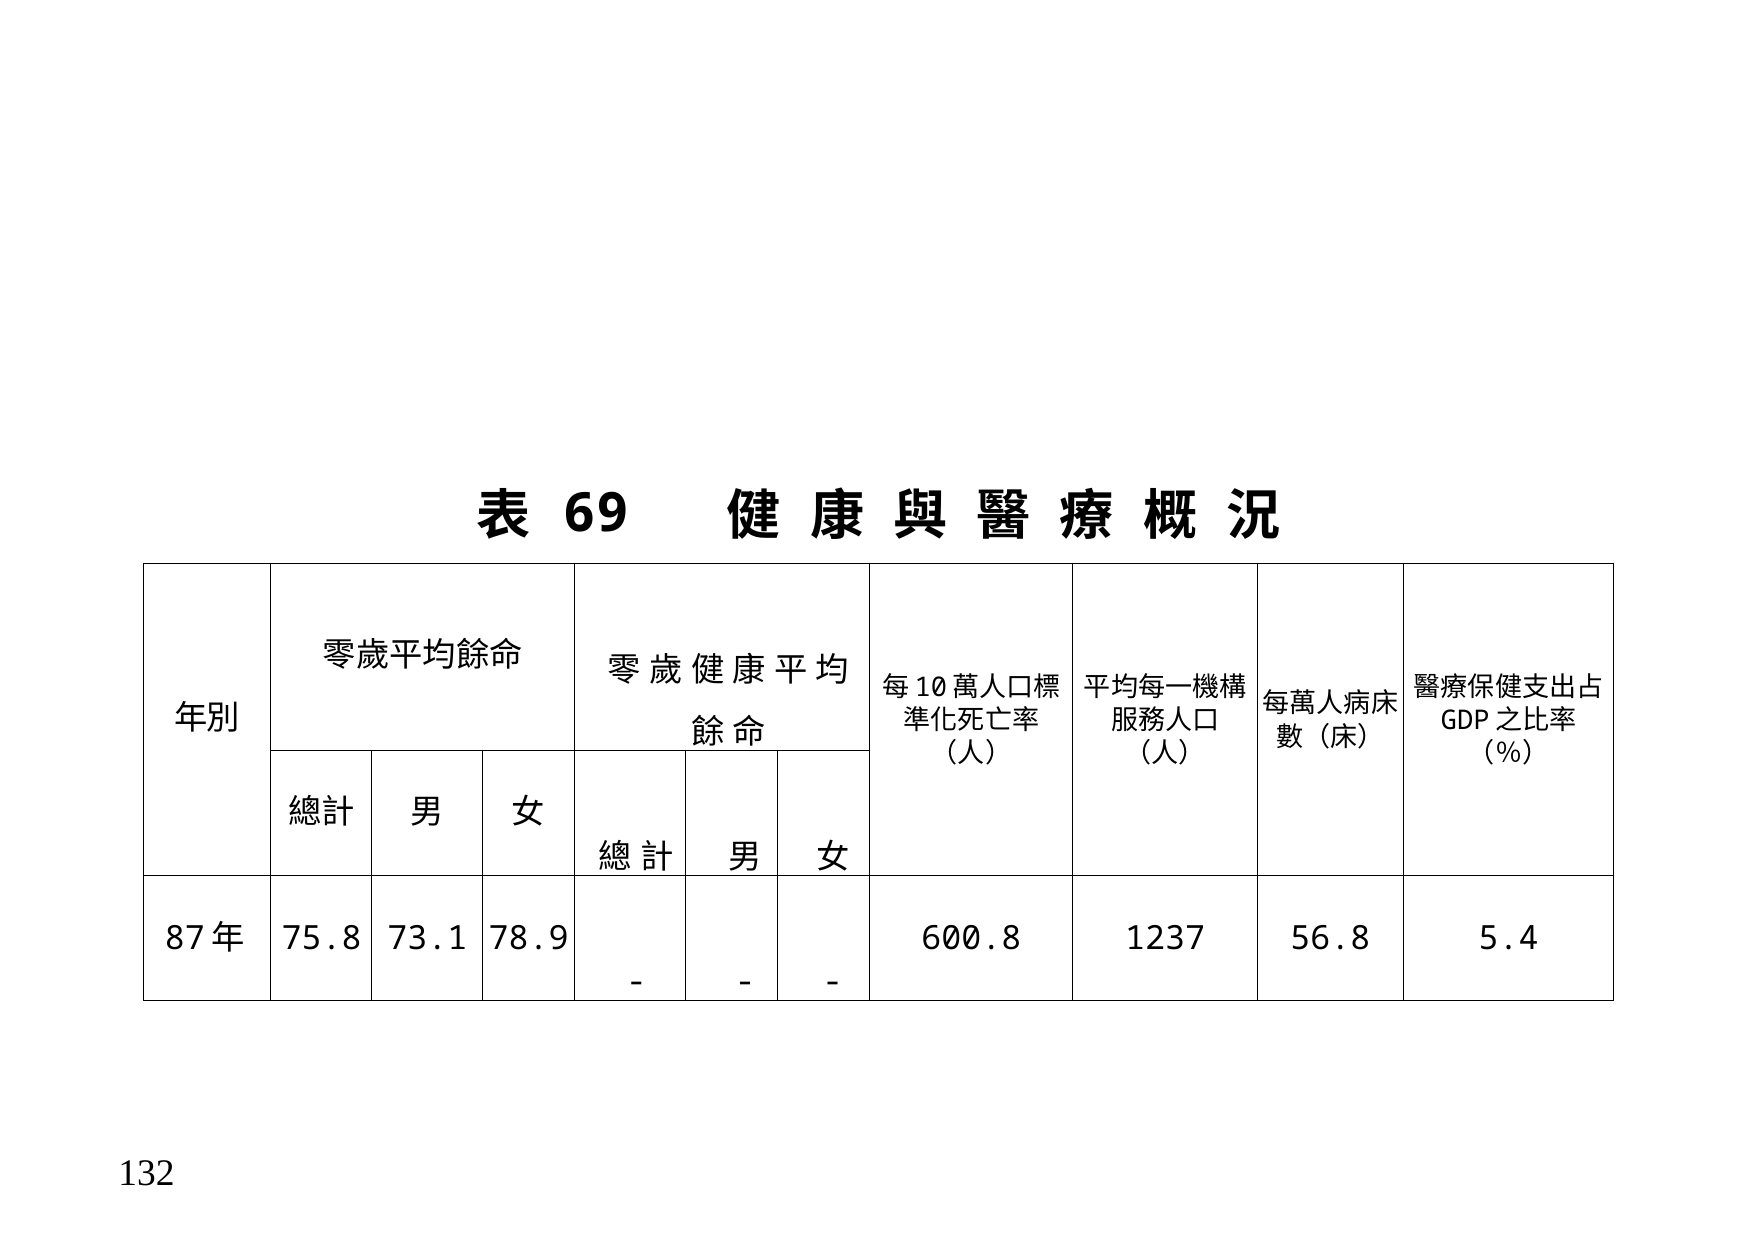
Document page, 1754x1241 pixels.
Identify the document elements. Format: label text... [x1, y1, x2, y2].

table_cell 男 [686, 751, 777, 875]
table_cell - [575, 876, 685, 1000]
table_cell 73.1 [372, 876, 482, 1000]
table_cell 78.9 [483, 876, 574, 1000]
table_header 醫療保健支出占GDP之比率（％） [1404, 564, 1613, 875]
table_cell 男 [372, 751, 482, 875]
table_header 零歲平均餘命 [271, 564, 574, 750]
table_cell - [686, 876, 777, 1000]
table_cell 女 [778, 751, 869, 875]
table_cell 1237 [1073, 876, 1257, 1000]
table_cell 87年 [144, 876, 270, 1000]
table_cell 75.8 [271, 876, 371, 1000]
table_cell 5.4 [1404, 876, 1613, 1000]
table_header 平均每一機構服務人口（人） [1073, 564, 1257, 875]
table_cell 56.8 [1258, 876, 1403, 1000]
table_header 每10萬人口標準化死亡率（人） [870, 564, 1072, 875]
table_header 年別 [144, 564, 270, 875]
table_cell 總計 [575, 751, 685, 875]
table_cell - [778, 876, 869, 1000]
table_header 每萬人病床數（床） [1258, 564, 1403, 875]
table_cell 女 [483, 751, 574, 875]
table_cell 600.8 [870, 876, 1072, 1000]
table_header 零歲健康平均餘命 [575, 564, 869, 750]
table_cell 總計 [271, 751, 371, 875]
subtitle 表69 健康與醫療概況 [128, 438, 1628, 563]
